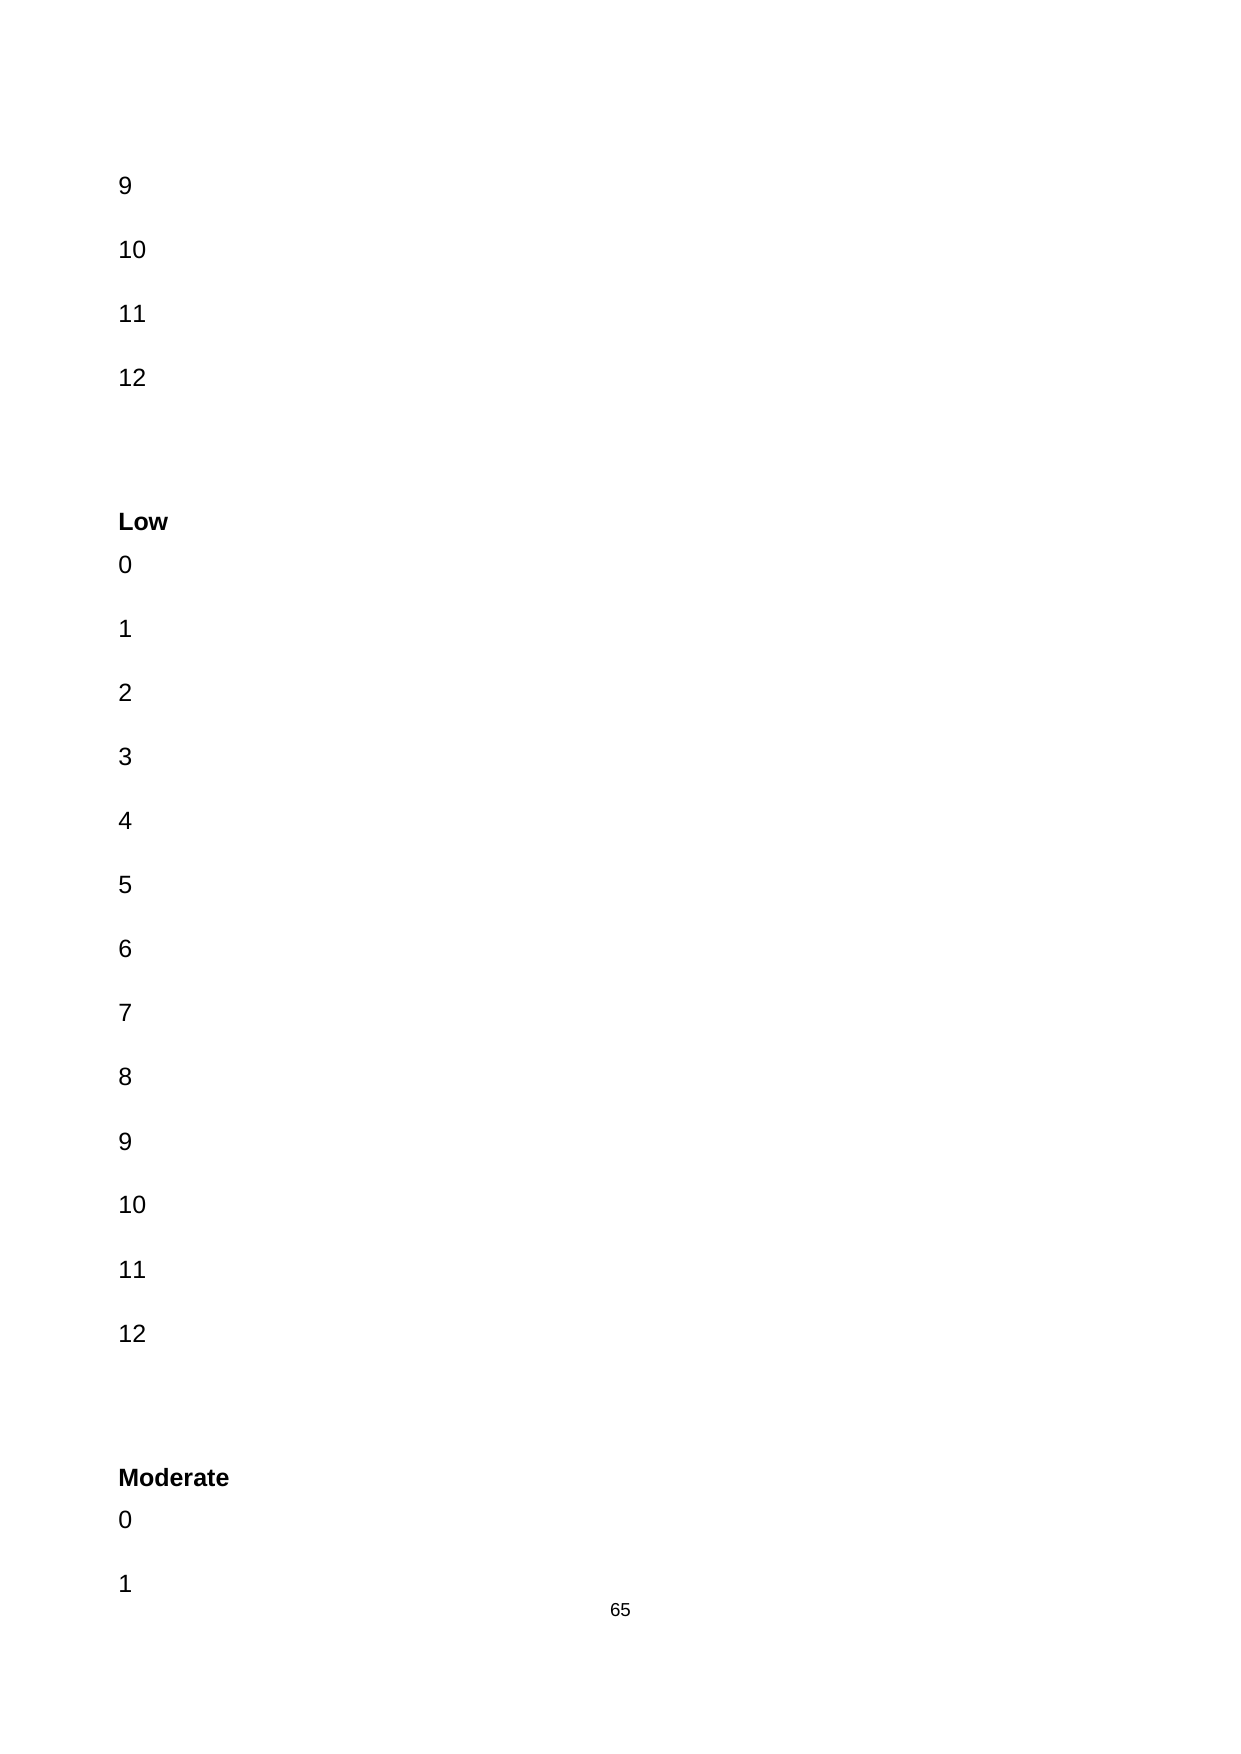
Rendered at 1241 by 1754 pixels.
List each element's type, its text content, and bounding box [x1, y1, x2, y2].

text 9 [118, 1126, 1122, 1155]
text 5 [118, 870, 1122, 899]
text 0 [118, 550, 1122, 579]
text 7 [118, 998, 1122, 1027]
text 12 [118, 363, 1122, 392]
text 9 [118, 171, 1122, 200]
text 1 [118, 1569, 1122, 1598]
subtitle Moderate [118, 1459, 1122, 1493]
text 6 [118, 934, 1122, 963]
text 11 [118, 299, 1122, 328]
text 2 [118, 678, 1122, 707]
text 3 [118, 742, 1122, 771]
text 10 [118, 1191, 1122, 1219]
subtitle Low [118, 504, 1122, 537]
text 12 [118, 1319, 1122, 1347]
text 11 [118, 1254, 1122, 1283]
text 1 [118, 614, 1122, 643]
text 4 [118, 806, 1122, 835]
text 10 [118, 235, 1122, 264]
text 8 [118, 1062, 1122, 1091]
text 0 [118, 1505, 1122, 1534]
